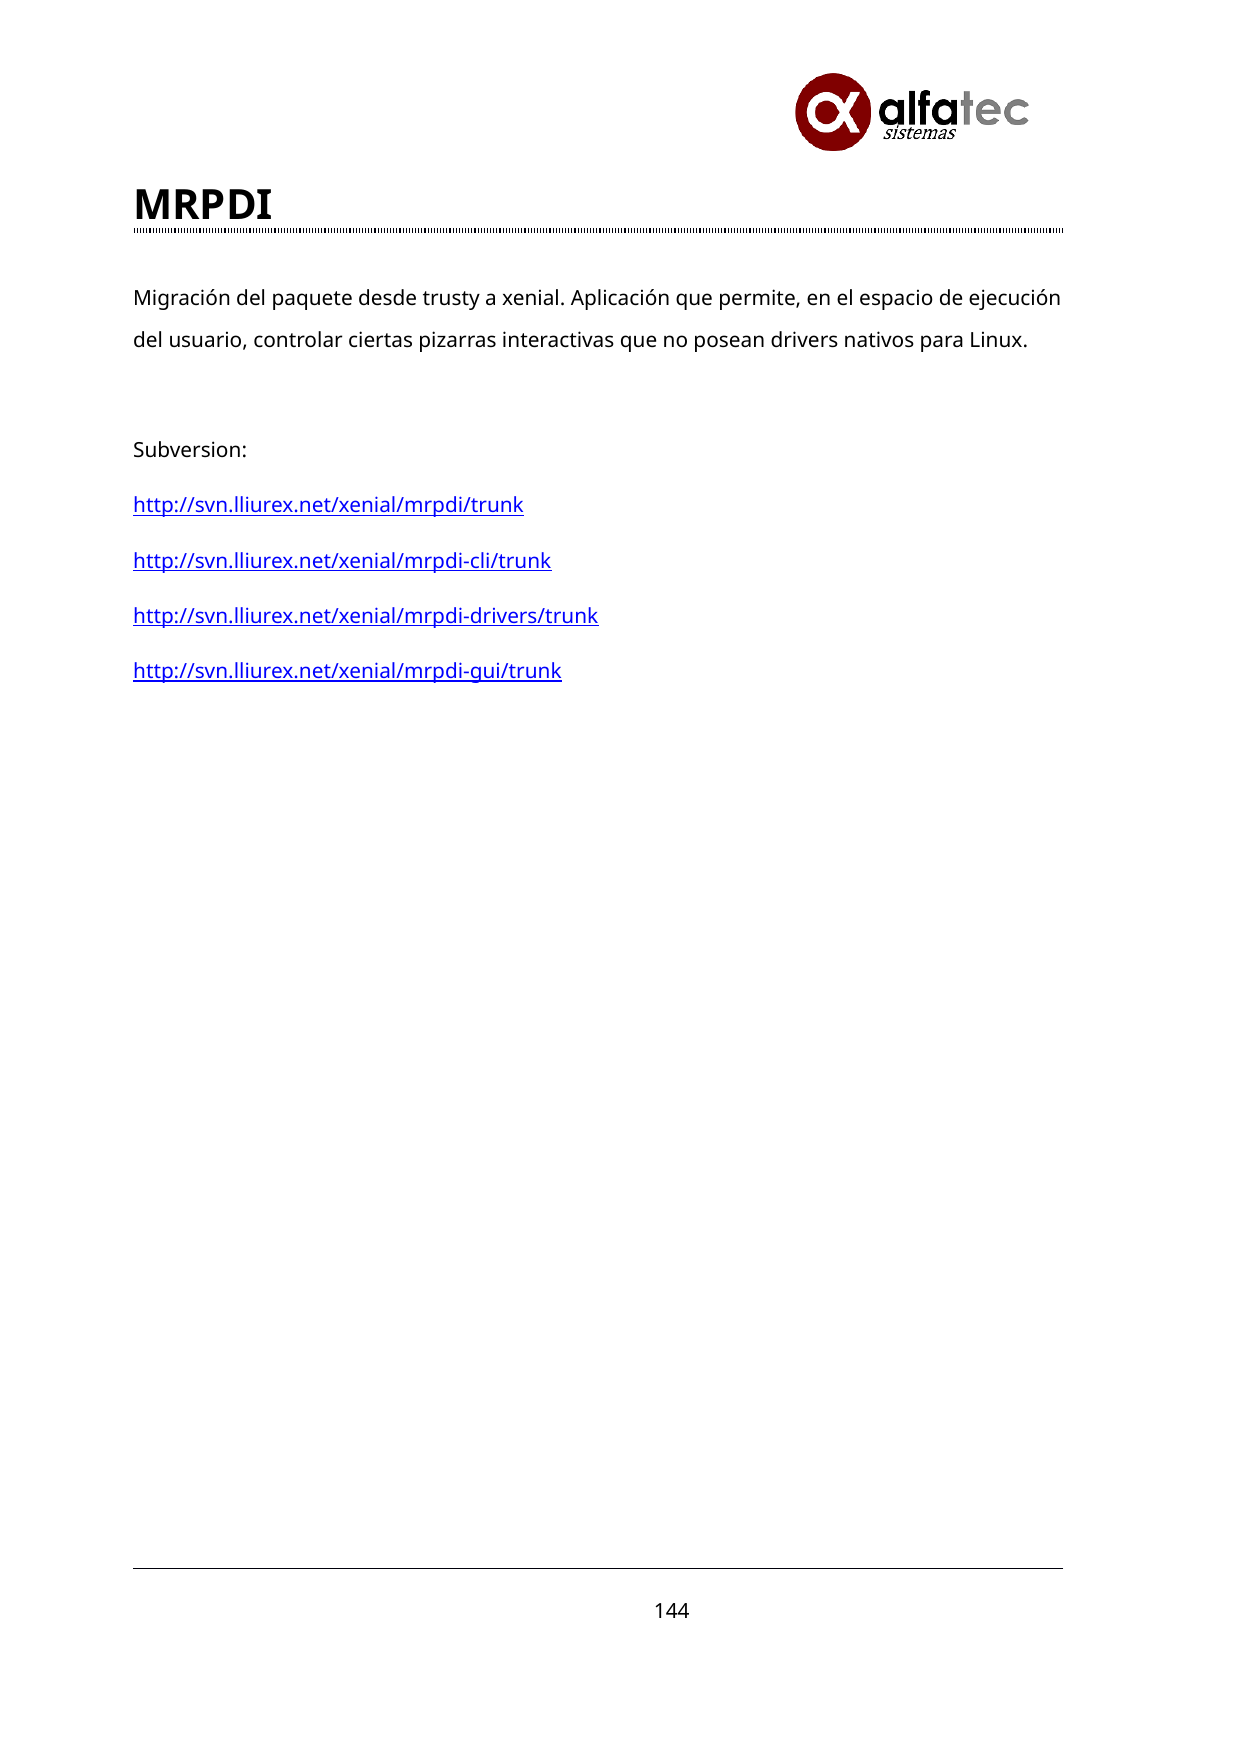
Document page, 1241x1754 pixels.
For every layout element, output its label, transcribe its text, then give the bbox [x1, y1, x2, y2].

picture [795, 73, 1031, 151]
subtitle MRPDI [133, 193, 1063, 233]
text Subversion: [133, 436, 1063, 464]
text Migración del paquete desde trusty a xenial. Aplicación que permite, en el espacio de ejecución del usuario, controlar ciertas pizarras interactivas que no posean drivers nativos para Linux. [133, 283, 1063, 354]
text http://svn.lliurex.net/xenial/mrpdi-cli/trunk [133, 546, 1063, 574]
text http://svn.lliurex.net/xenial/mrpdi/trunk [133, 491, 1063, 519]
text http://svn.lliurex.net/xenial/mrpdi-drivers/trunk [133, 601, 1063, 629]
text http://svn.lliurex.net/xenial/mrpdi-gui/trunk [133, 656, 1063, 684]
